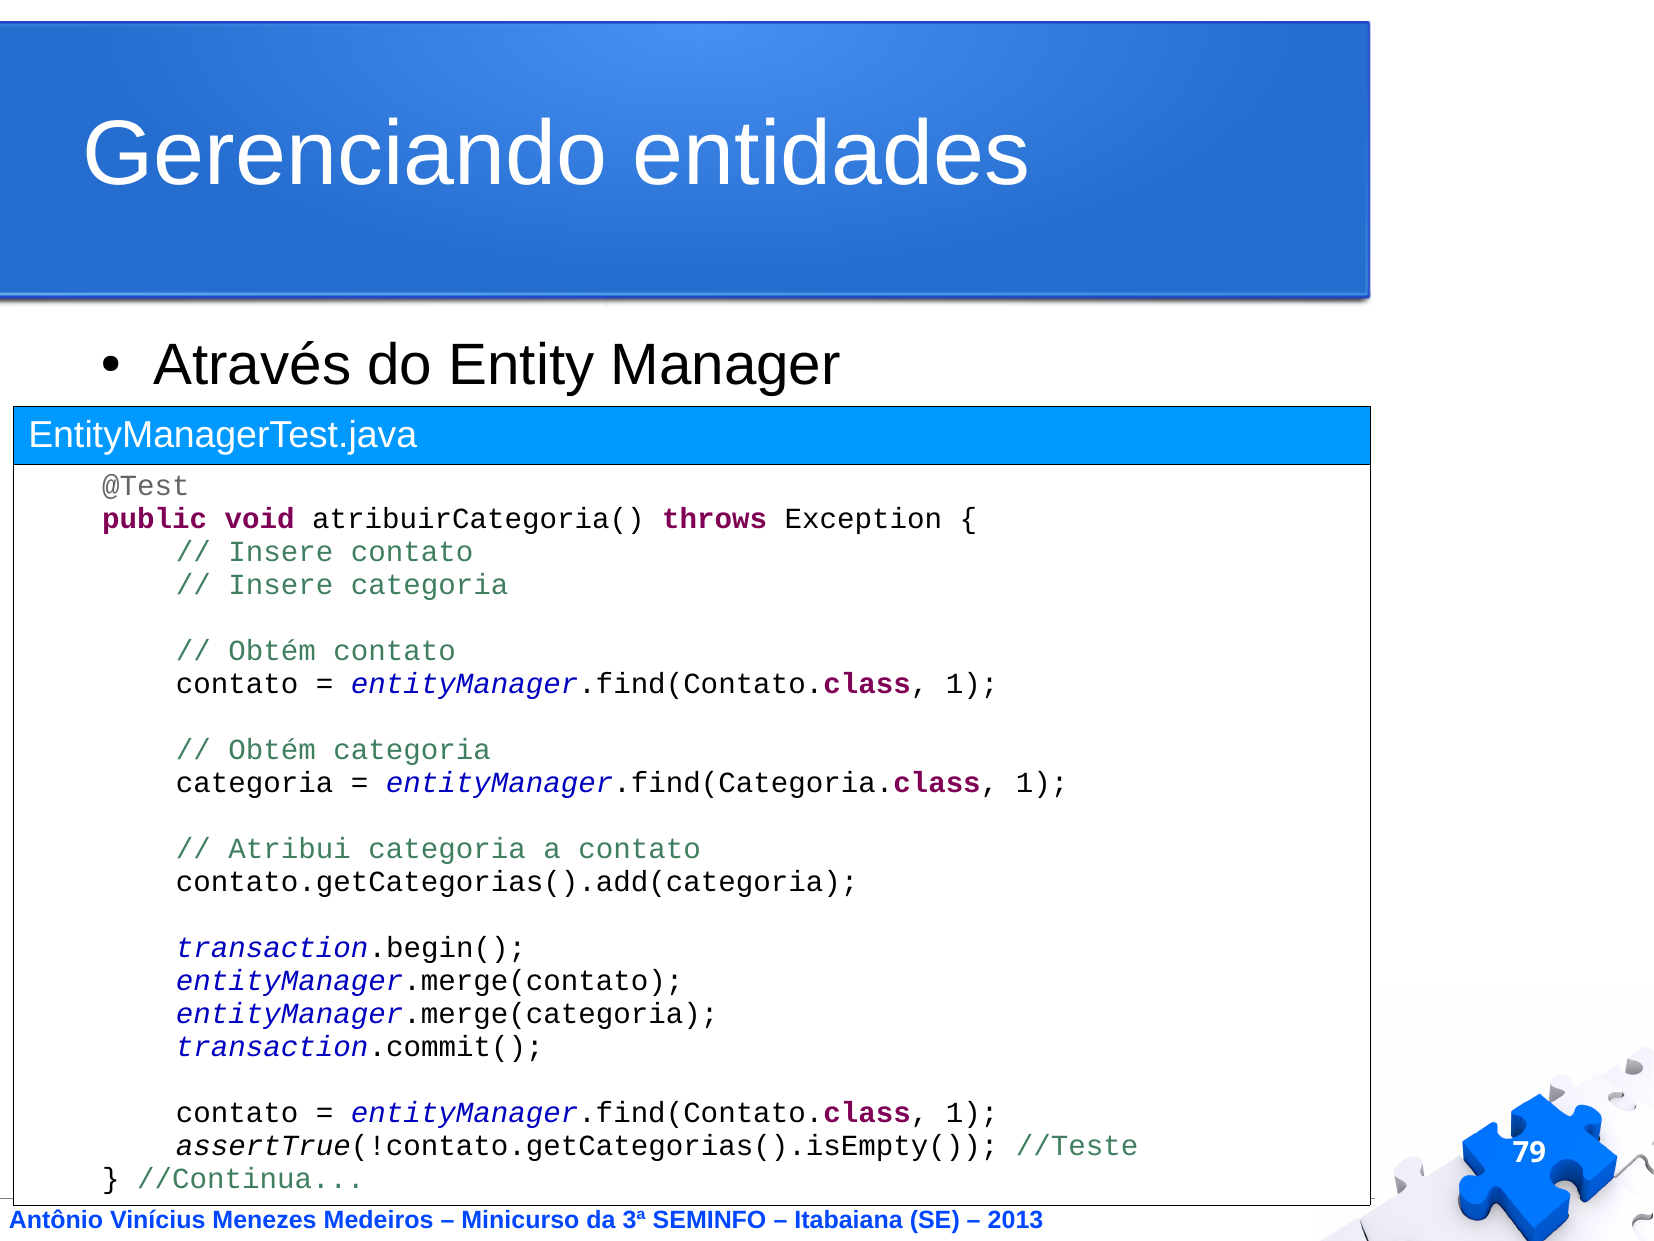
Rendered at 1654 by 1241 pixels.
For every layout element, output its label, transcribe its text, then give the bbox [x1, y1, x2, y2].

table_header EntityManagerTest.java [14, 407, 1370, 464]
picture [1311, 983, 1654, 1241]
picture [0, 21, 1375, 307]
title Gerenciando entidades [82, 49, 1323, 257]
list Através do Entity Manager [82, 332, 1356, 406]
table_cell @Test public void atribuirCategoria() throws Exception { // Insere contato // Insere categoria // Obtém contato contato = entityManager.find(Contato.class, 1); // Obtém categoria categoria = entityManager.find(Categoria.class, 1); // Atribui categoria a contato contato.getCategorias().add(categoria); transaction.begin(); entityManager.merge(contato); entityManager.merge(categoria); transaction.commit(); contato = entityManager.find(Contato.class, 1); assertTrue(!contato.getCategorias().isEmpty()); //Teste } //Continua... [14, 465, 1370, 1205]
